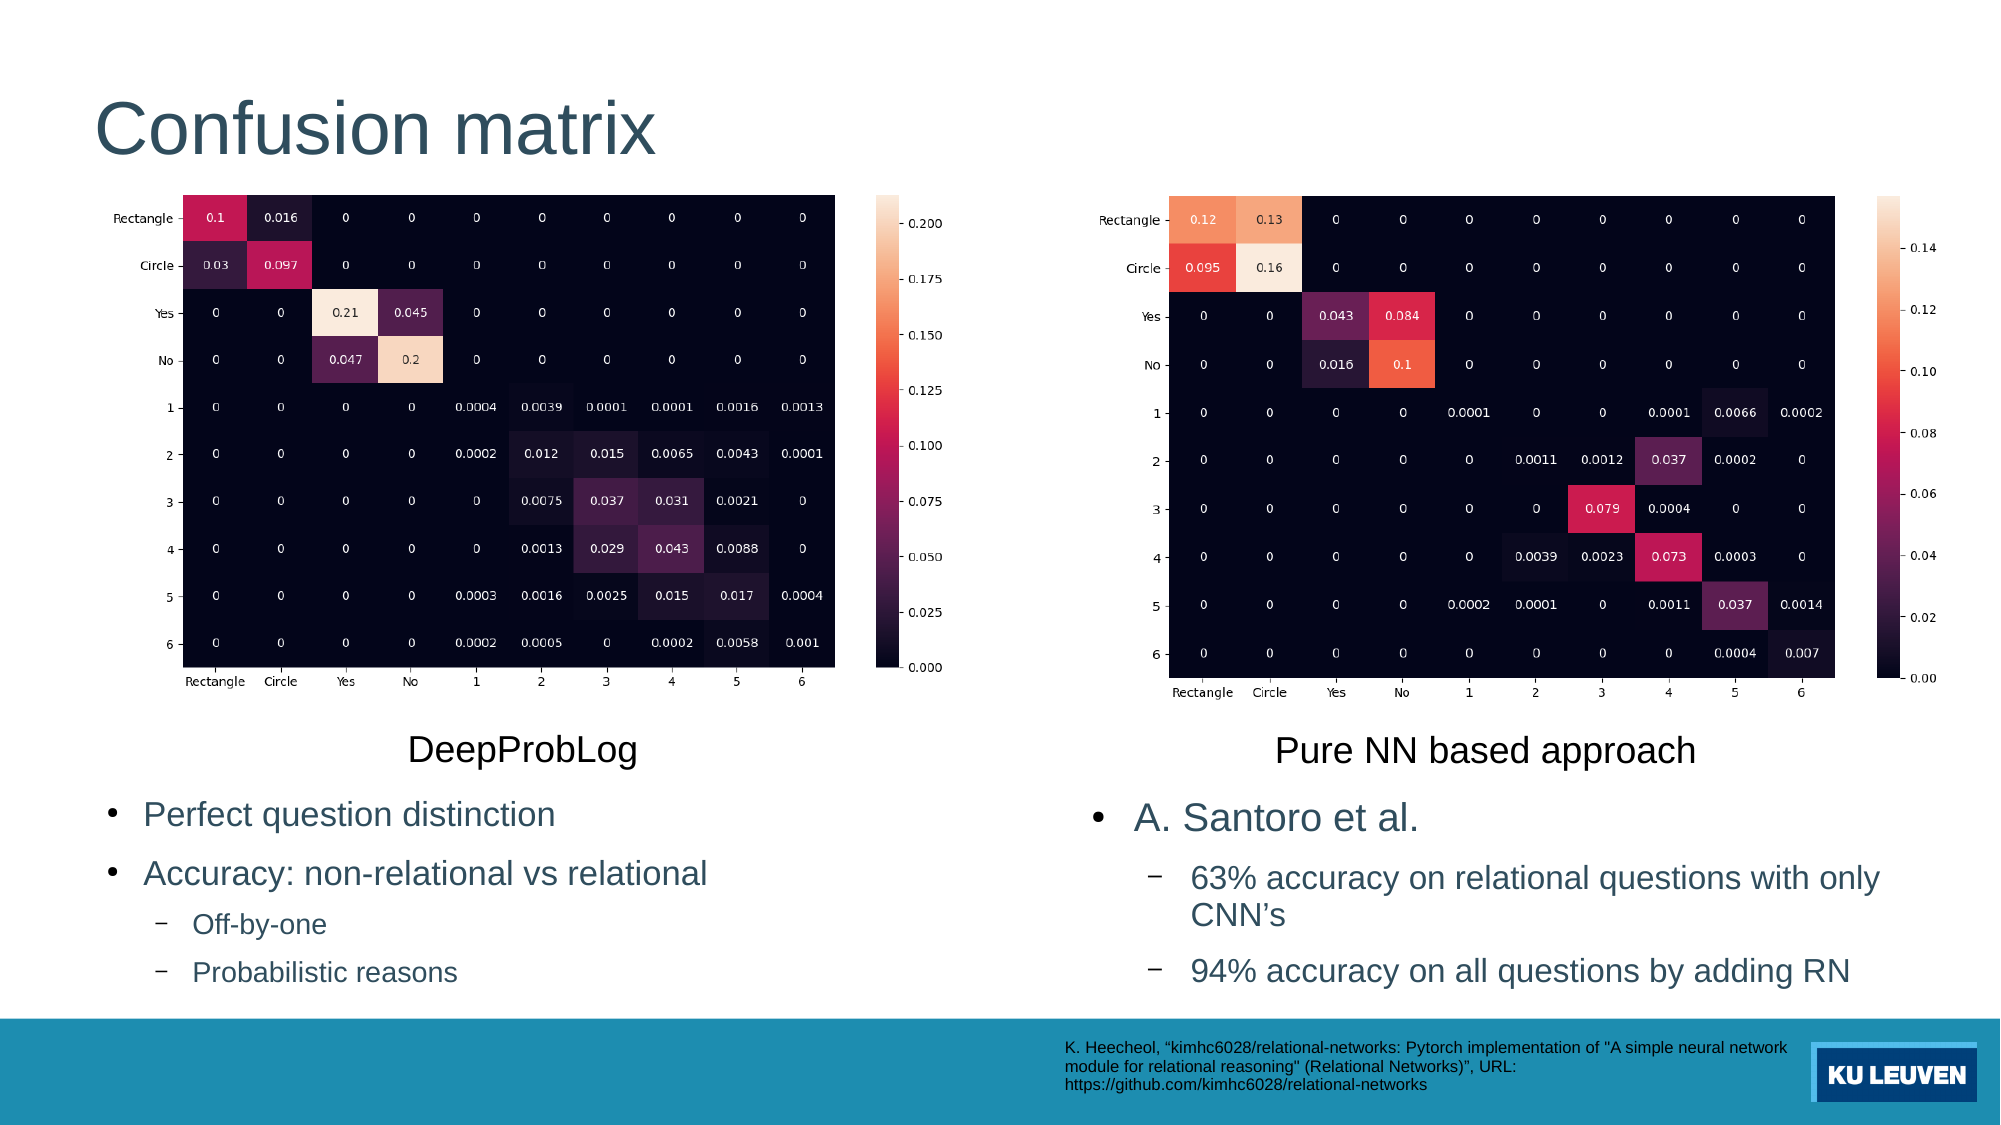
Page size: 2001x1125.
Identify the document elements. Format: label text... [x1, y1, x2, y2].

picture [1816, 1042, 1977, 1102]
text_box DeepProbLog [393, 720, 709, 795]
picture [1084, 184, 1966, 725]
text_box K. Heecheol, “kimhc6028/relational-networks: Pytorch implementation of "A simple neural network module for relational reasoning" (Relational Networks)”, URL: https://github.com/kimhc6028/relational-networks [1050, 1030, 1816, 1102]
text_box Pure NN based approach [1260, 725, 1786, 795]
list A. Santoro et al. 63% accuracy on relational questions with only CNN’s 94% accuracy on all questions by adding RN [1077, 795, 1951, 991]
list Perfect question distinction Accuracy: non-relational vs relational Off-by-one Probabilistic reasons [94, 795, 1077, 991]
title Confusion matrix [94, 33, 1906, 223]
picture [105, 183, 957, 710]
